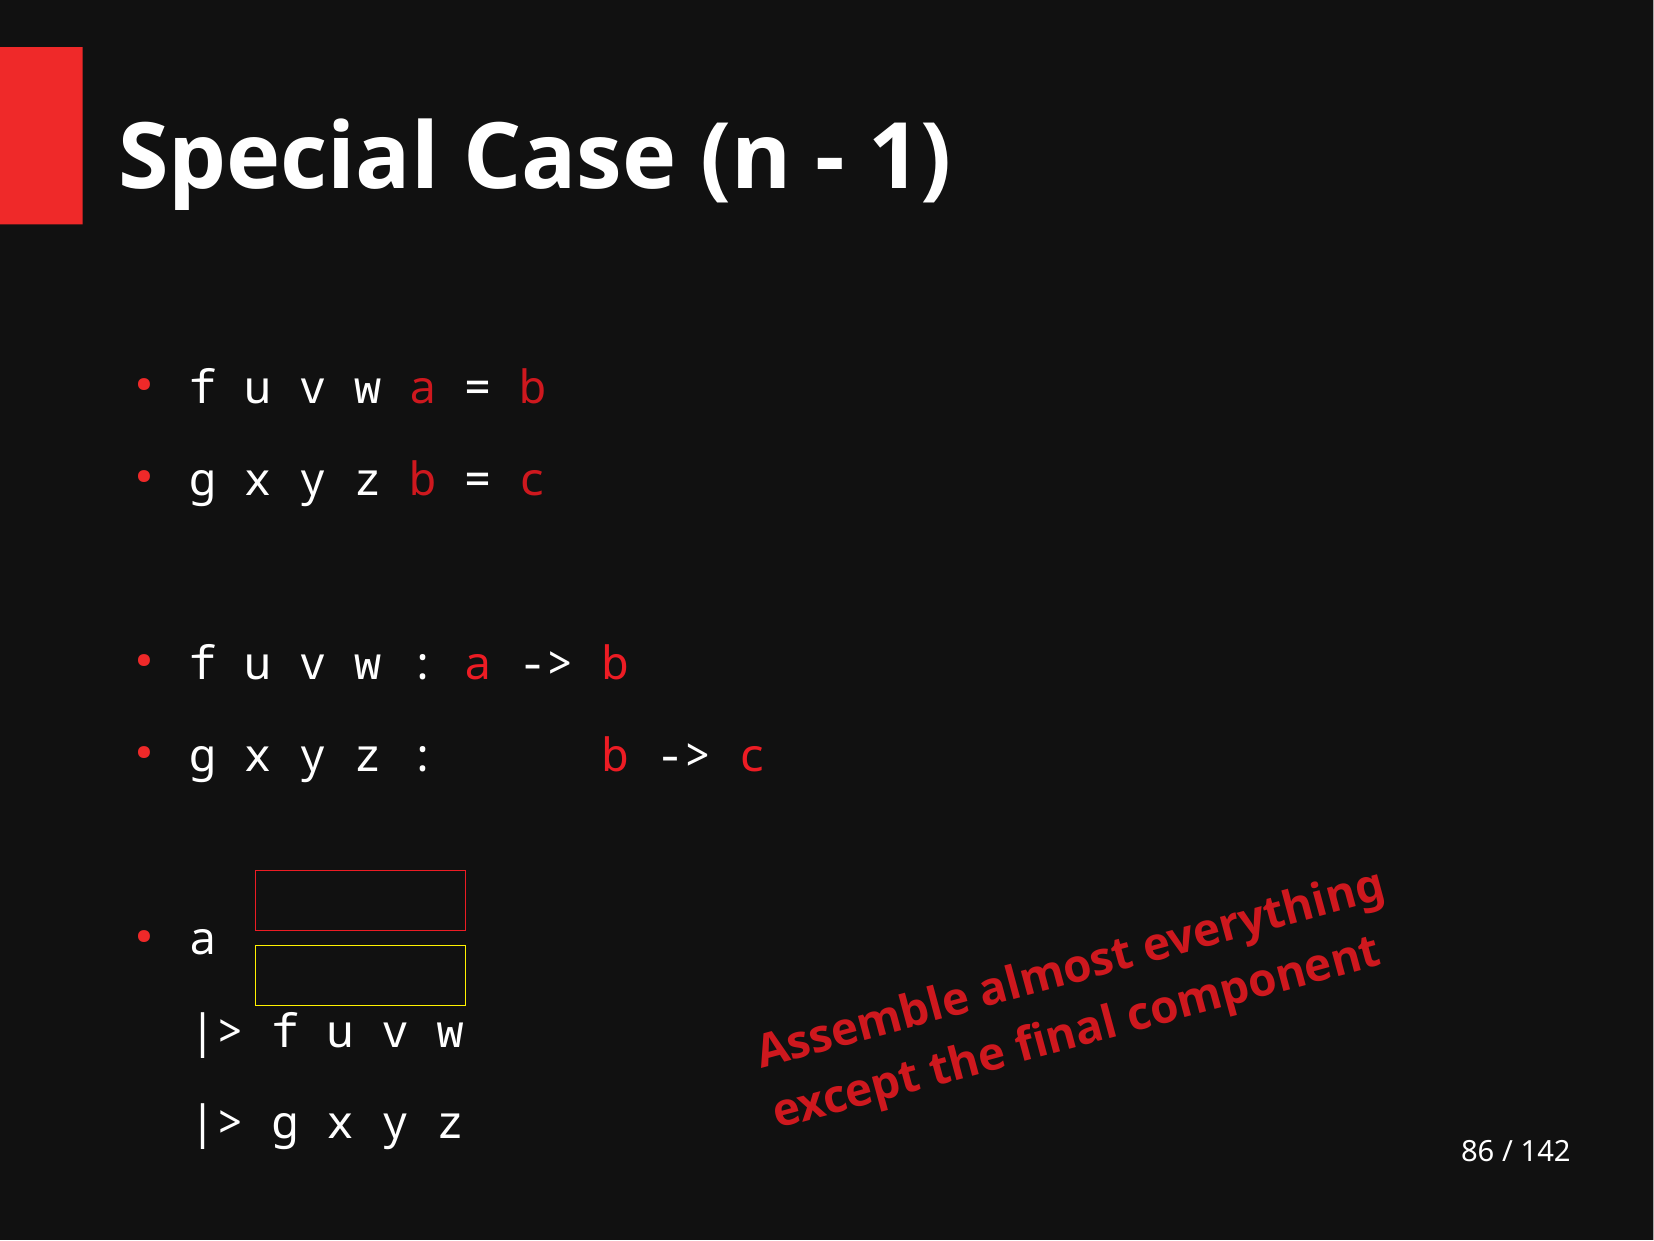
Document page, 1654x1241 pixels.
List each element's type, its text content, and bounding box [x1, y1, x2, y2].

list f u v w a = b g x y z b = c f u v w : a -> b g x y z : b -> c a |> f u v w |> g x y z [118, 354, 1536, 1074]
title Special Case (n - 1) [118, 49, 1571, 257]
text_box Assemble almost everything except the final component [731, 832, 1471, 1231]
